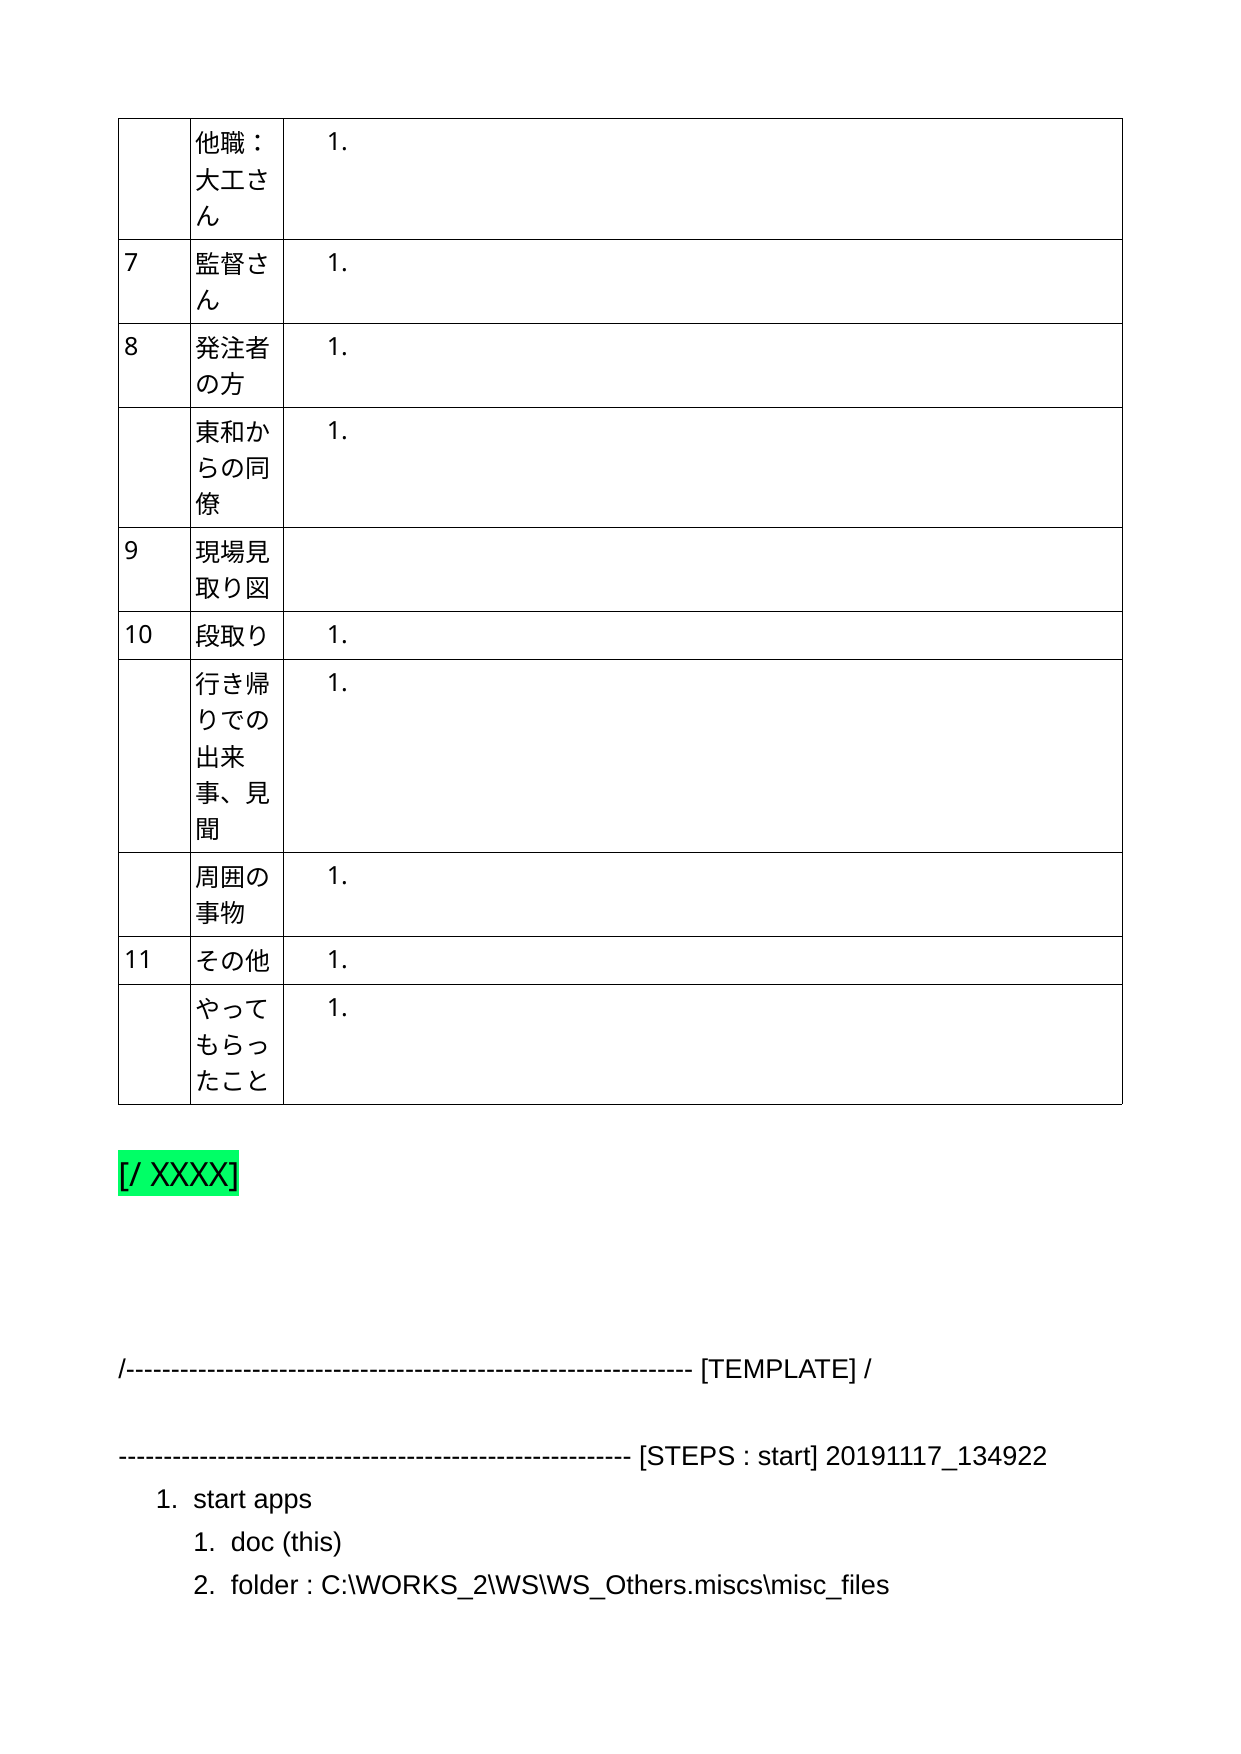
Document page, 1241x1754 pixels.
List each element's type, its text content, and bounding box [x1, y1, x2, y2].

table_cell 11 [119, 937, 190, 983]
list start apps [156, 1483, 1122, 1514]
table_cell [284, 853, 1122, 936]
table_cell 発注者の方 [191, 324, 283, 407]
table_cell 7 [119, 240, 190, 322]
table_cell 東和からの同僚 [191, 408, 283, 527]
table_cell [119, 660, 190, 852]
table_cell 現場見取り図 [191, 528, 283, 611]
text [/ XXXX] [118, 1150, 1122, 1196]
table_cell 段取り [191, 612, 283, 659]
table_cell [119, 985, 190, 1104]
table_cell その他 [191, 937, 283, 983]
table_cell 行き帰りでの出来事、見聞 [191, 660, 283, 852]
text --------------------------------------------------------- [STEPS : start] 20191117_134922 [118, 1439, 1122, 1471]
table_cell 周囲の事物 [191, 853, 283, 936]
table_cell [284, 240, 1122, 322]
list doc (this) [193, 1526, 1122, 1557]
table_cell 他職：大工さん [191, 119, 283, 238]
list folder : C:\WORKS_2\WS\WS_Others.miscs\misc_files [193, 1569, 1122, 1600]
table_cell [284, 660, 1122, 852]
table_cell [119, 853, 190, 936]
table_cell [119, 119, 190, 238]
table_cell 8 [119, 324, 190, 407]
table_cell [284, 612, 1122, 659]
table_cell [284, 528, 1122, 611]
text /--------------------------------------------------------------- [TEMPLATE] / [118, 1353, 1122, 1384]
table_cell やってもらったこと [191, 985, 283, 1104]
table_cell [284, 937, 1122, 983]
table_cell 10 [119, 612, 190, 659]
table_cell [119, 408, 190, 527]
table_cell [284, 324, 1122, 407]
table_cell 9 [119, 528, 190, 611]
table_cell [284, 408, 1122, 527]
table_cell 監督さん [191, 240, 283, 322]
table_cell [284, 119, 1122, 238]
table_cell [284, 985, 1122, 1104]
